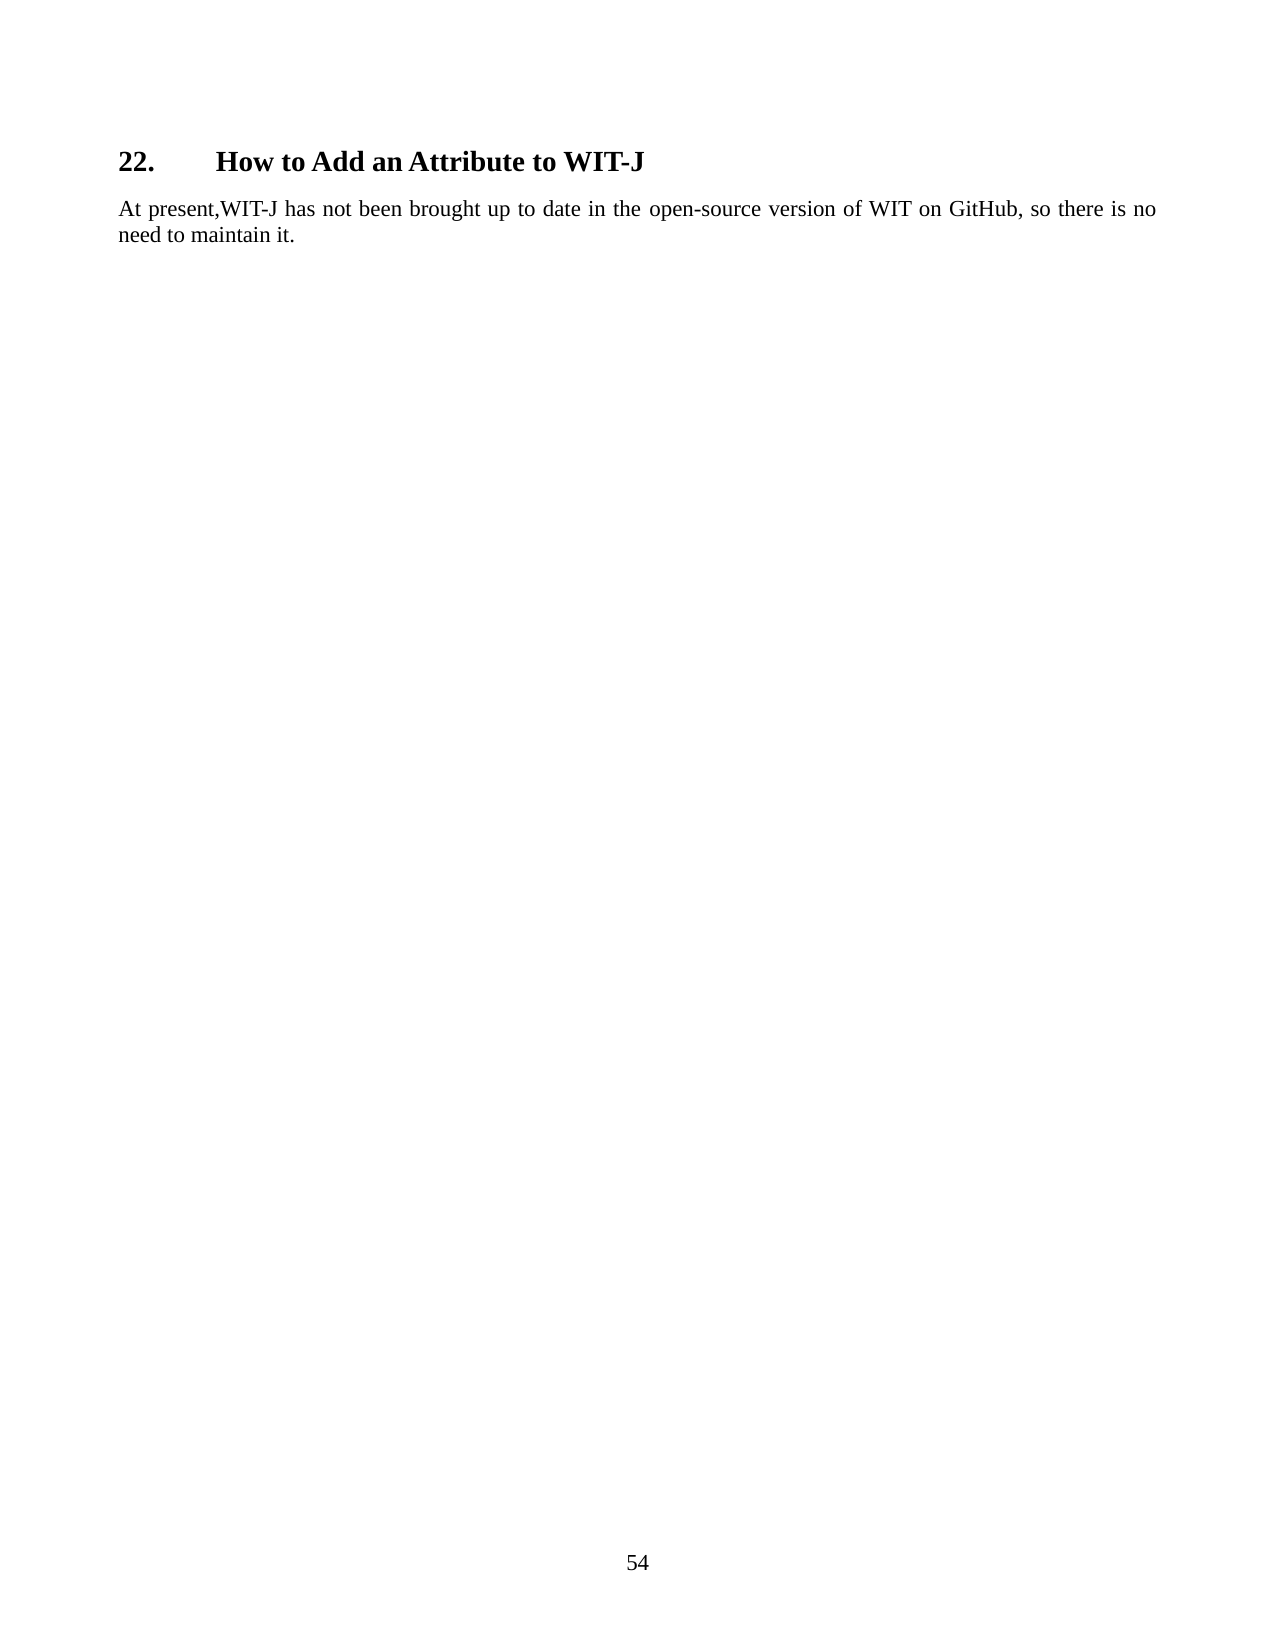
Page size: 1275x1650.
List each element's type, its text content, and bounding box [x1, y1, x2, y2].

text At present,WIT-J has not been brought up to date in the open-source version of WIT on GitHub, so there is no need to maintain it. [118, 195, 1157, 248]
subtitle How to Add an Attribute to WIT-J [118, 144, 1157, 177]
